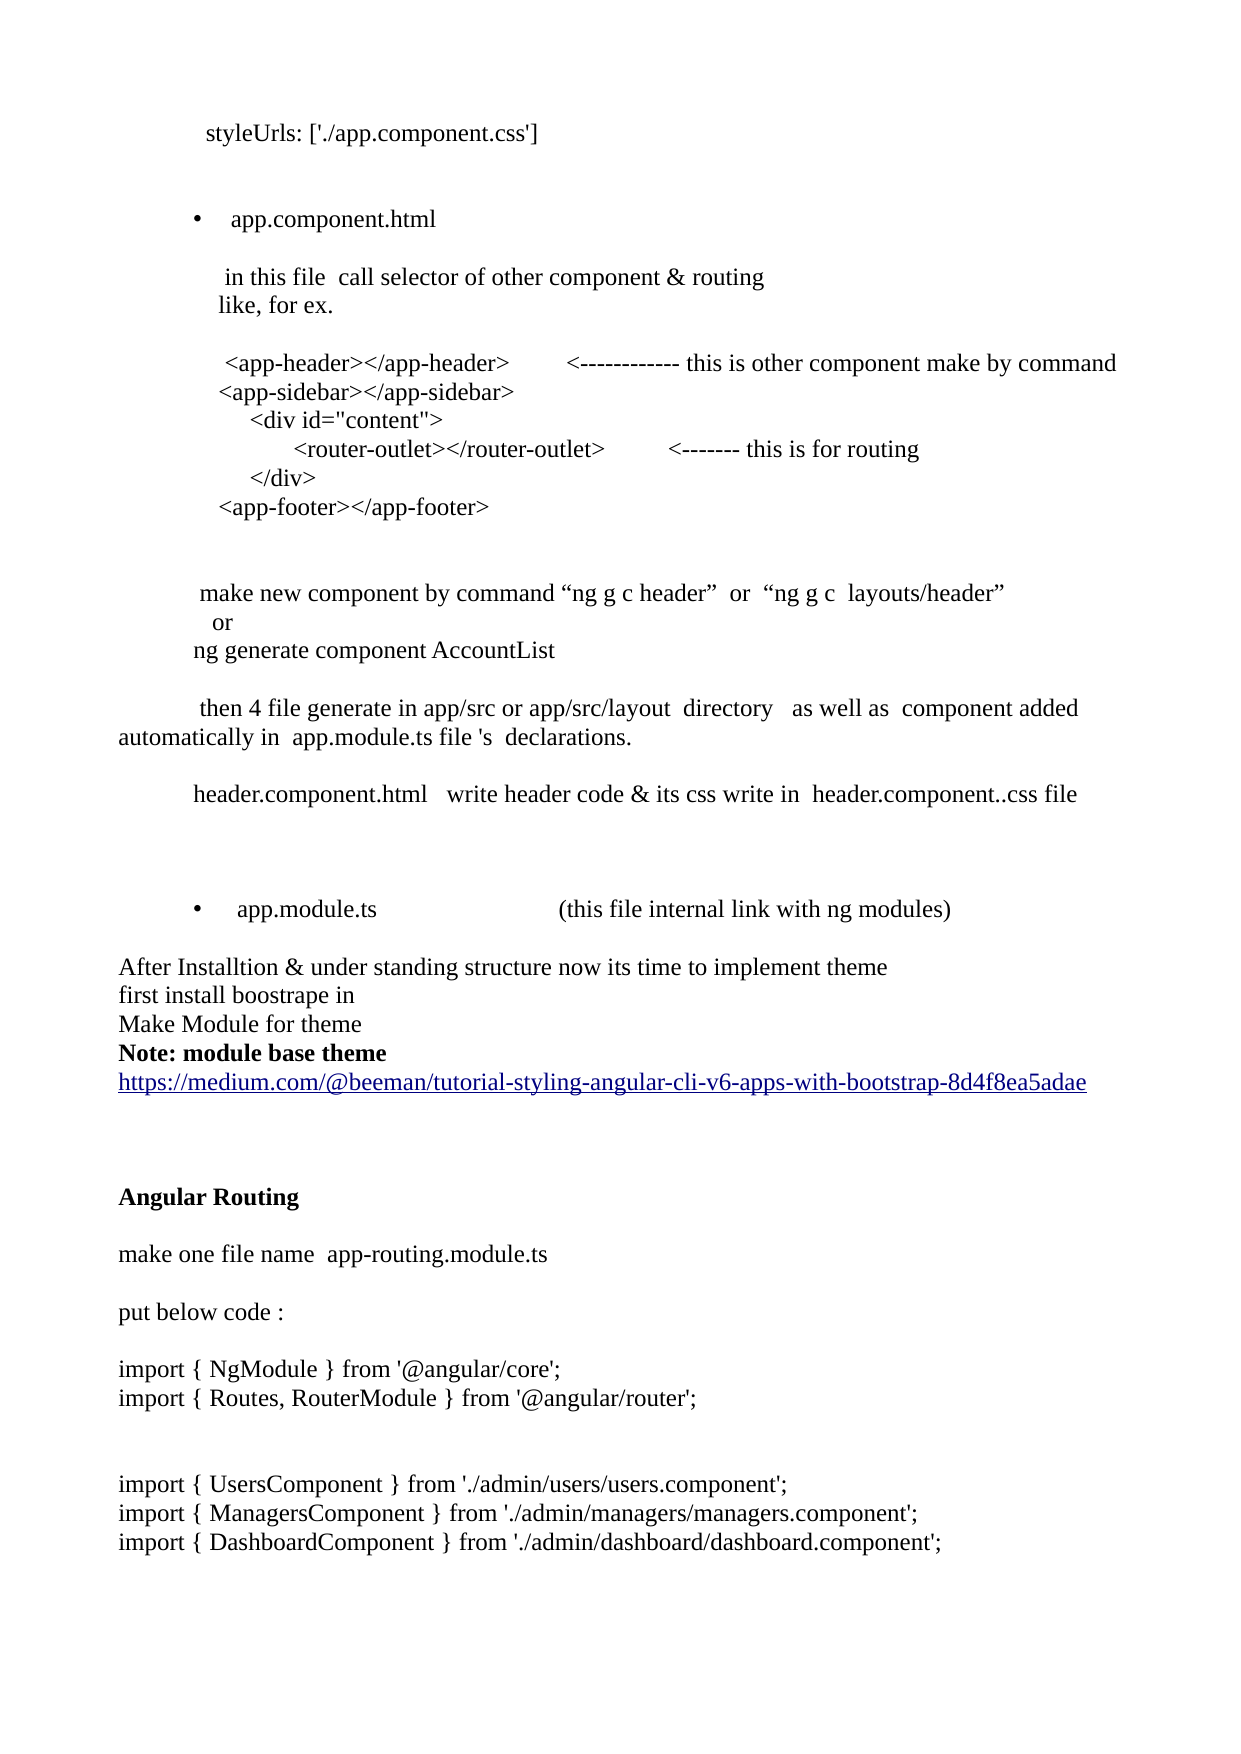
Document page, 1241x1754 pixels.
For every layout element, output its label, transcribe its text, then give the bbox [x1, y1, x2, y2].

text After Installtion & under standing structure now its time to implement theme [118, 952, 1122, 981]
text Angular Routing [118, 1182, 1122, 1211]
text Make Module for theme [118, 1009, 1122, 1038]
list app.module.ts (this file internal link with ng modules) [193, 894, 1122, 923]
text first install boostrape in [118, 981, 1122, 1009]
text <app-sidebar></app-sidebar> [118, 377, 1122, 406]
text import { Routes, RouterModule } from '@angular/router'; [118, 1383, 1122, 1412]
text make one file name app-routing.module.ts [118, 1239, 1122, 1268]
text like, for ex. [118, 291, 1122, 319]
text Note: module base theme [118, 1038, 1122, 1067]
text ng generate component AccountList [118, 636, 1122, 664]
text import { UsersComponent } from './admin/users/users.component'; [118, 1469, 1122, 1498]
list app.component.html [193, 204, 1122, 233]
text import { NgModule } from '@angular/core'; [118, 1354, 1122, 1383]
text https://medium.com/@beeman/tutorial-styling-angular-cli-v6-apps-with-bootstrap-8d4f8ea5adae [118, 1067, 1122, 1096]
text import { DashboardComponent } from './admin/dashboard/dashboard.component'; [118, 1527, 1122, 1556]
text or [118, 607, 1122, 636]
text <router-outlet></router-outlet> <------- this is for routing [118, 434, 1122, 463]
text <app-footer></app-footer> [118, 492, 1122, 521]
text put below code : [118, 1297, 1122, 1326]
text <div id="content"> [118, 406, 1122, 434]
text import { ManagersComponent } from './admin/managers/managers.component'; [118, 1498, 1122, 1527]
text make new component by command “ng g c header” or “ng g c layouts/header” [118, 578, 1122, 607]
text <app-header></app-header> <------------ this is other component make by command [118, 348, 1122, 377]
text in this file call selector of other component & routing [118, 262, 1122, 291]
text styleUrls: ['./app.component.css'] [118, 118, 1122, 147]
text </div> [118, 463, 1122, 492]
text header.component.html write header code & its css write in header.component..css file [118, 779, 1122, 808]
text then 4 file generate in app/src or app/src/layout directory as well as component added automatically in app.module.ts file 's declarations. [118, 693, 1122, 751]
